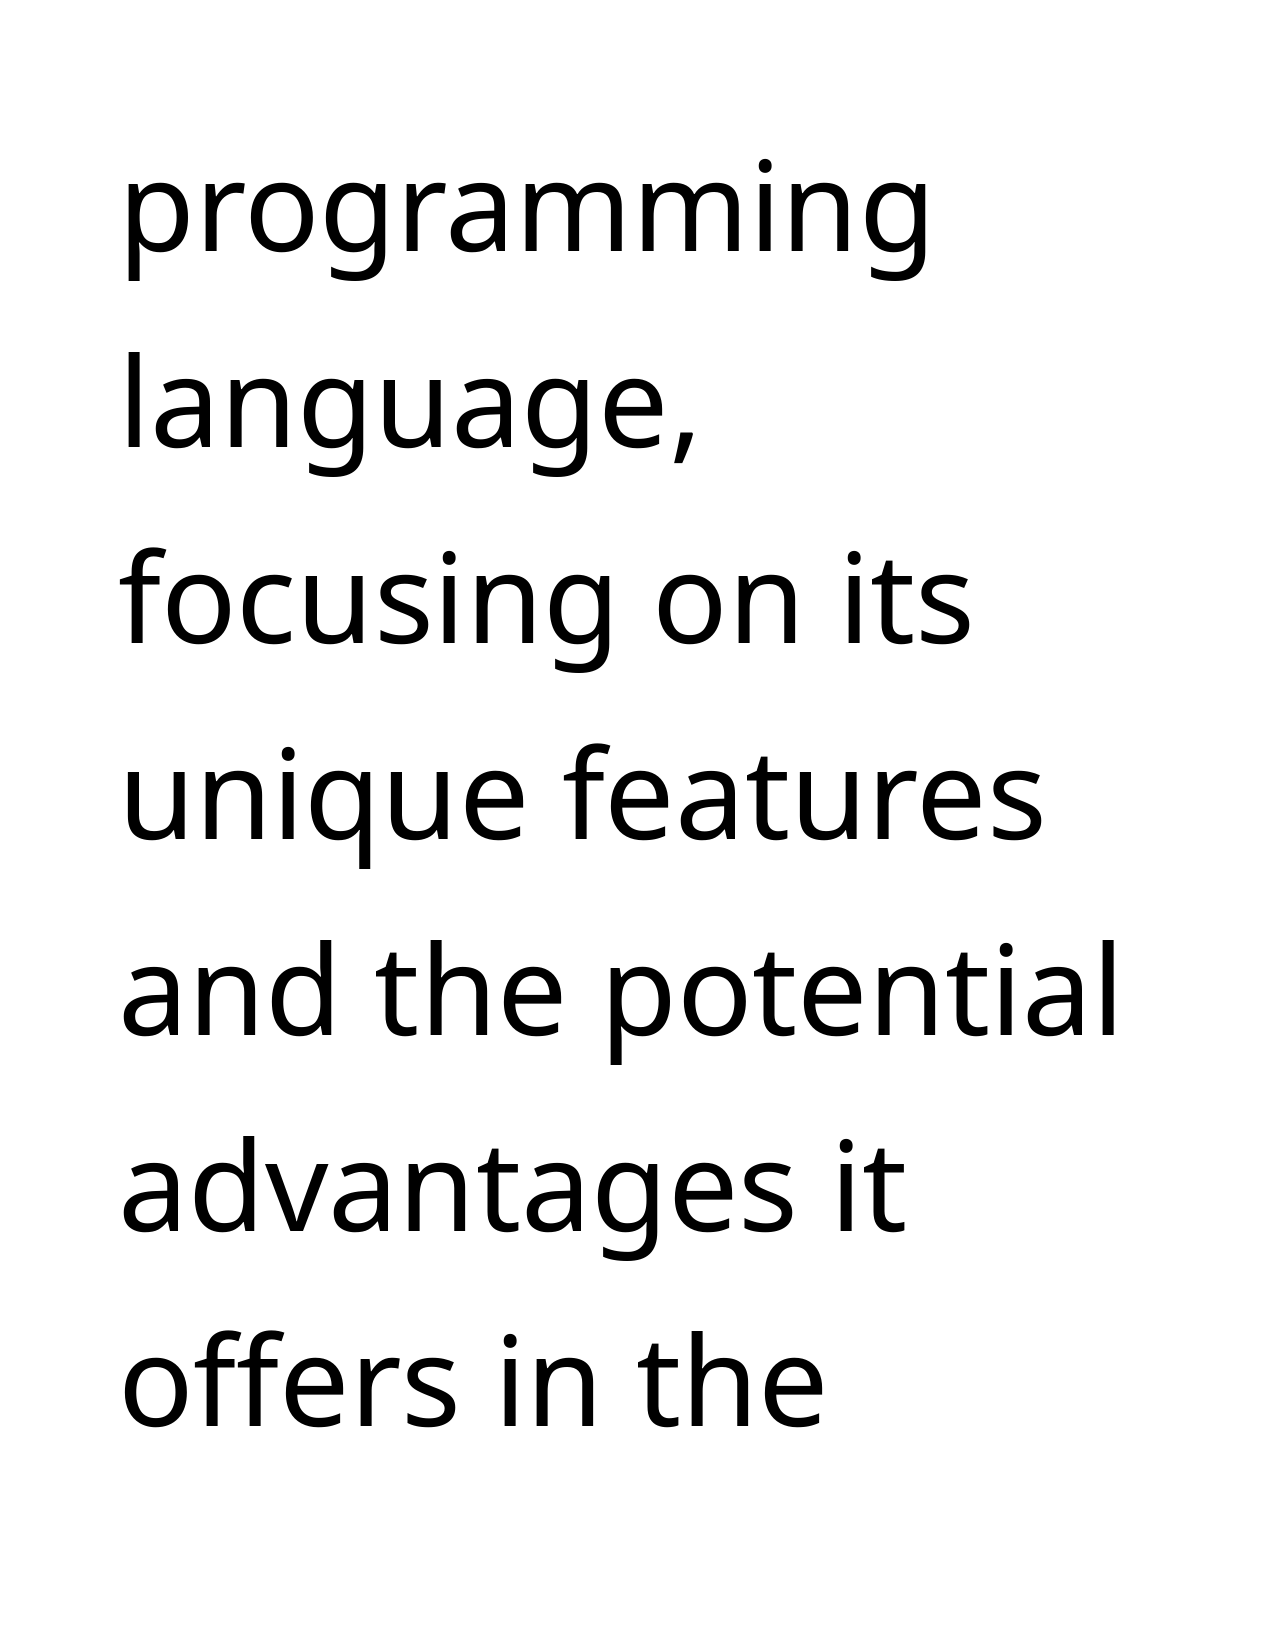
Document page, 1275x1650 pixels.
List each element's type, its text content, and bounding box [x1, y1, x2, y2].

text programming language, focusing on its unique features and the potential advantages it offers in the [118, 118, 1157, 1463]
